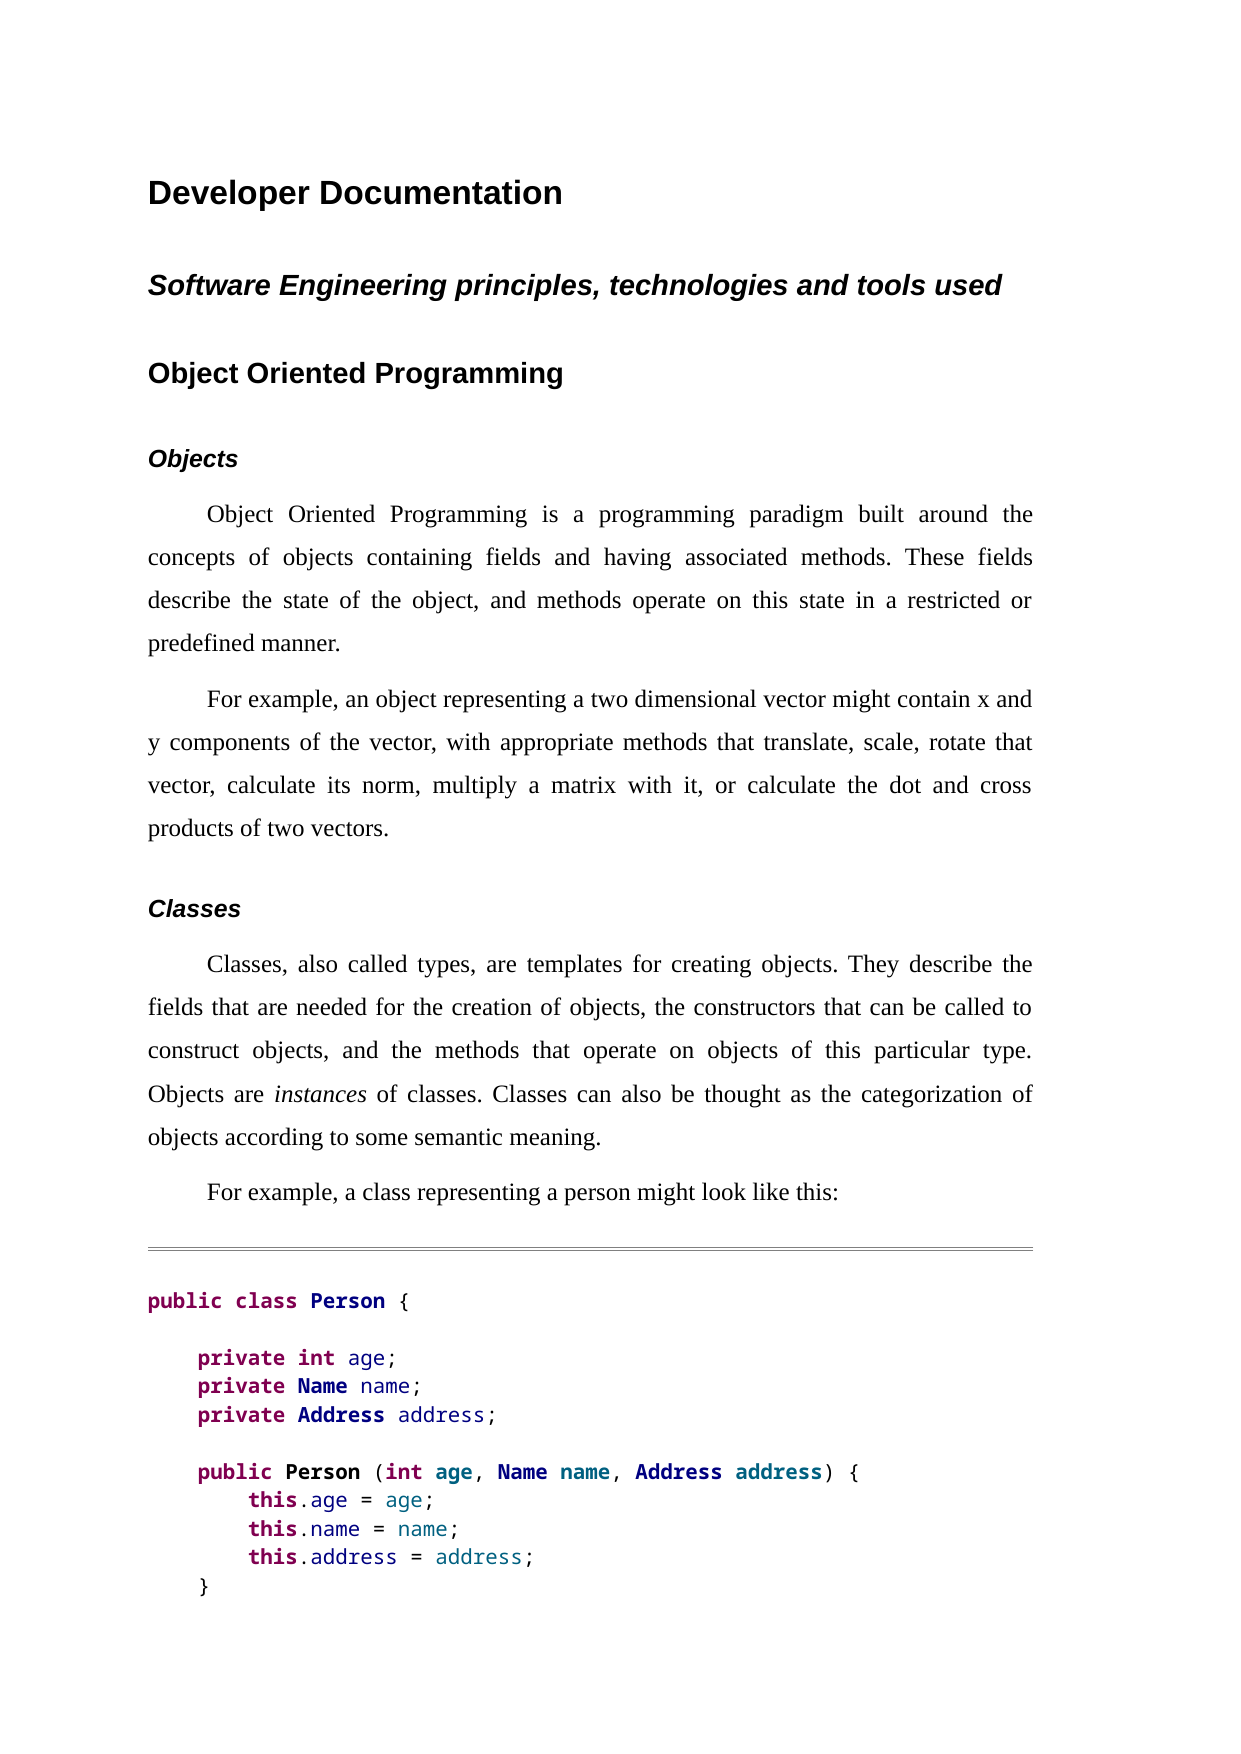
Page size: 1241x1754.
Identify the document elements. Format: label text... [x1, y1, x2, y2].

subtitle Software Engineering principles, technologies and tools used [148, 268, 1033, 302]
text this.age = age; [148, 1485, 1033, 1514]
subtitle Objects [148, 444, 1033, 472]
text this.address = address; [148, 1542, 1033, 1571]
text private int age; [148, 1343, 1033, 1372]
subtitle Object Oriented Programming [148, 356, 1033, 389]
text public class Person { [148, 1286, 1033, 1315]
text } [148, 1571, 1033, 1599]
text Object Oriented Programming is a programming paradigm built around the concepts of objects containing fields and having associated methods. These fields describe the state of the object, and methods operate on this state in a restricted or predefined manner. [148, 499, 1033, 657]
text public Person (int age, Name name, Address address) { [148, 1457, 1033, 1485]
text this.name = name; [148, 1514, 1033, 1542]
text private Name name; [148, 1372, 1033, 1400]
text Classes, also called types, are templates for creating objects. They describe the fields that are needed for the creation of objects, the constructors that can be called to construct objects, and the methods that operate on objects of this particular type. Objects are instances of classes. Classes can also be thought as the categorization of objects according to some semantic meaning. [148, 949, 1033, 1151]
subtitle Classes [148, 894, 1033, 922]
text For example, a class representing a person might look like this: [148, 1177, 1033, 1206]
text private Address address; [148, 1400, 1033, 1428]
subtitle Developer Documentation [148, 173, 1033, 211]
text For example, an object representing a two dimensional vector might contain x and y components of the vector, with appropriate methods that translate, scale, rotate that vector, calculate its norm, multiply a matrix with it, or calculate the dot and cross products of two vectors. [148, 684, 1033, 842]
